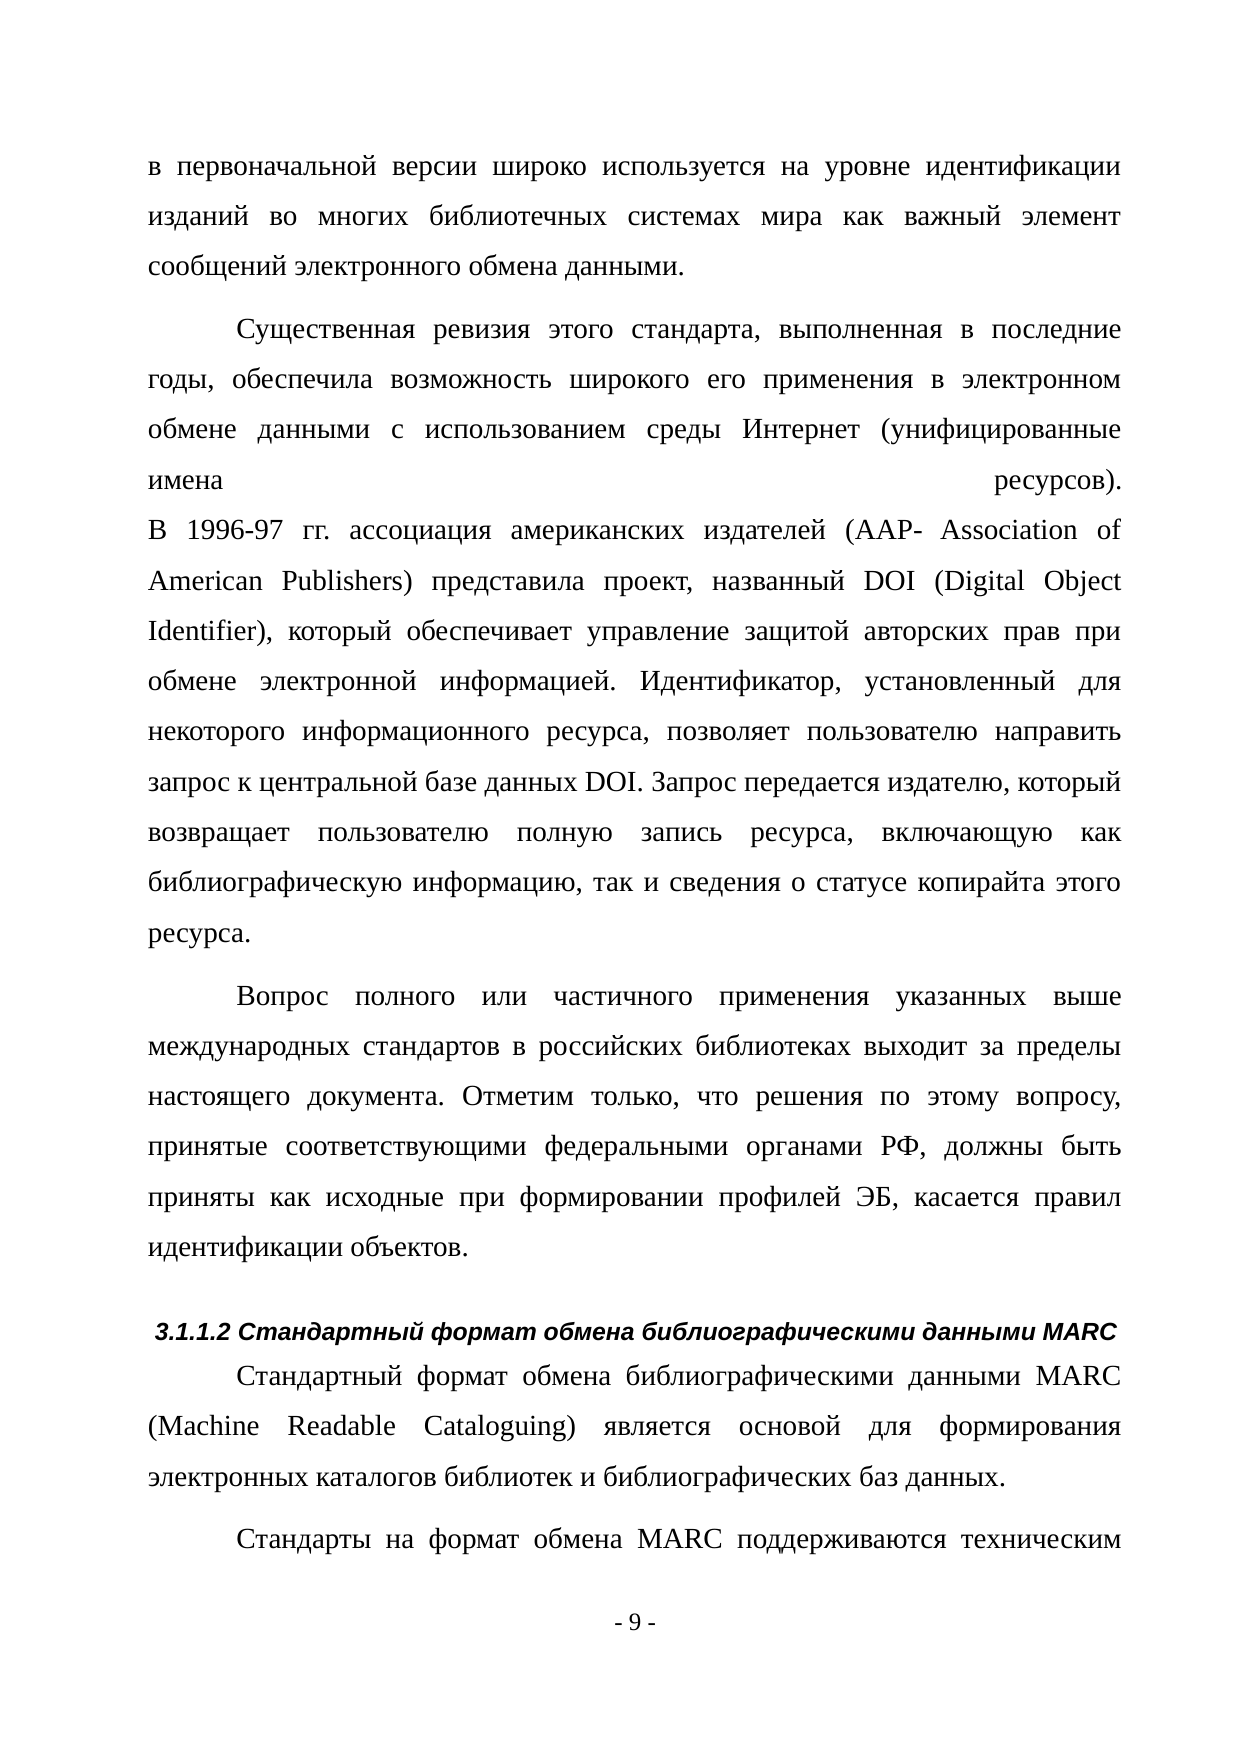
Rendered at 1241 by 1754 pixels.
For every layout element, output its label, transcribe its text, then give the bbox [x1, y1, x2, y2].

text Стандартный формат обмена библиографическими данными MARC (Machine Readable Cataloguing) является основой для формирования электронных каталогов библиотек и библиографических баз данных. [148, 1358, 1122, 1492]
subtitle Стандартный формат обмена библиографическими данными MARC [148, 1317, 1122, 1346]
text Стандарты на формат обмена MARC поддерживаются техническим [148, 1521, 1122, 1555]
text Существенная ревизия этого стандарта, выполненная в последние годы, обеспечила возможность широкого его применения в электронном обмене данными с использованием среды Интернет (унифицированные имена ресурсов). В 1996-97 гг. ассоциация американских издателей (AAP- Association of American Publishers) представила проект, названный DOI (Digital Object Identifier), который обеспечивает управление защитой авторских прав при обмене электронной информацией. Идентификатор, установленный для некоторого информационного ресурса, позволяет пользователю направить запрос к центральной базе данных DOI. Запрос передается издателю, который возвращает пользователю полную запись ресурса, включающую как библиографическую информацию, так и сведения о статусе копирайта этого ресурса. [148, 311, 1122, 948]
text в первоначальной версии широко используется на уровне идентификации изданий во многих библиотечных системах мира как важный элемент сообщений электронного обмена данными. [148, 148, 1122, 282]
text Вопрос полного или частичного применения указанных выше международных стандартов в российских библиотеках выходит за пределы настоящего документа. Отметим только, что решения по этому вопросу, принятые соответствующими федеральными органами РФ, должны быть приняты как исходные при формировании профилей ЭБ, касается правил идентификации объектов. [148, 978, 1122, 1263]
